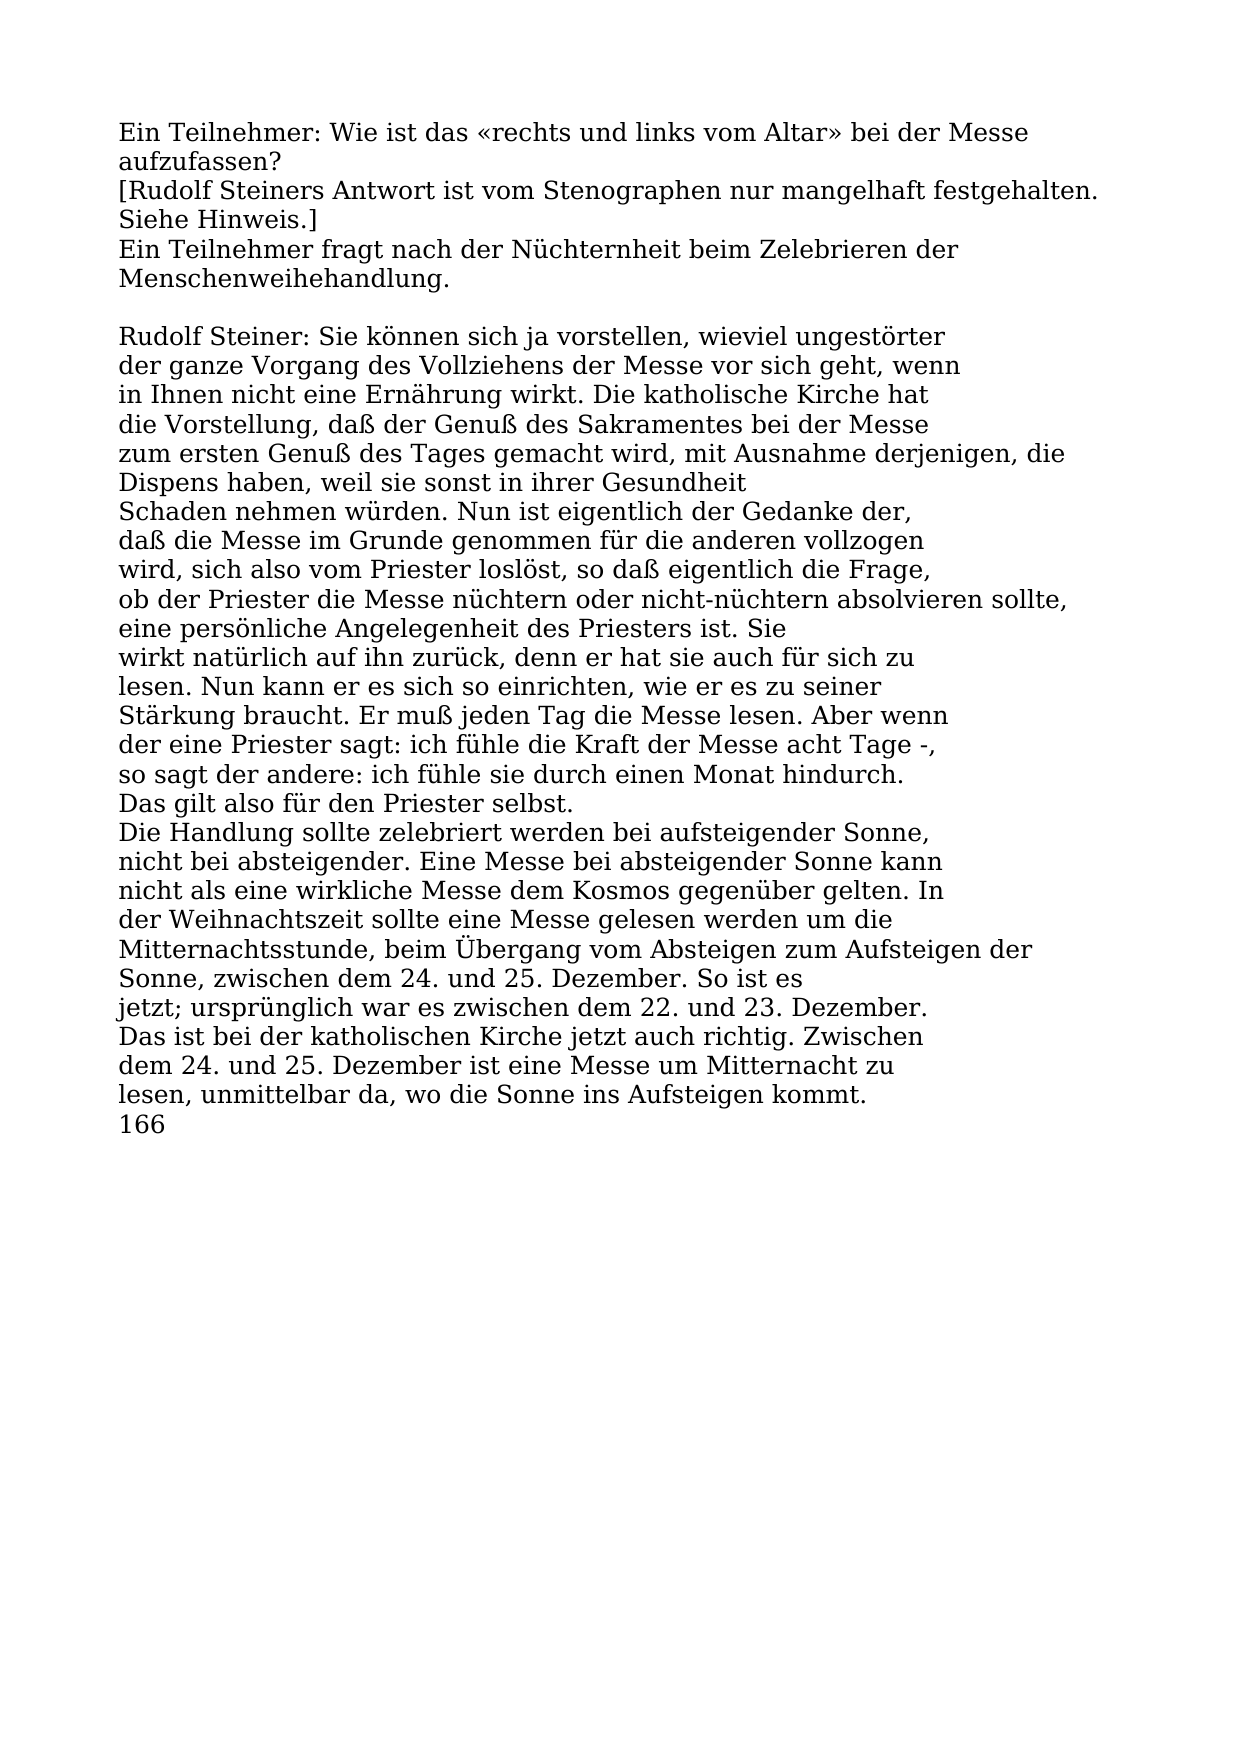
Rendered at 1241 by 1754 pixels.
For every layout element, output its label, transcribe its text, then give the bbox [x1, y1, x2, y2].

text zum ersten Genuß des Tages gemacht wird, mit Ausnahme derjenigen, die Dispens haben, weil sie sonst in ihrer Gesundheit [118, 439, 1122, 497]
text nicht bei absteigender. Eine Messe bei absteigender Sonne kann [118, 847, 1122, 876]
text Mitternachtsstunde, beim Übergang vom Absteigen zum Aufsteigen der Sonne, zwischen dem 24. und 25. Dezember. So ist es [118, 935, 1122, 993]
text der ganze Vorgang des Vollziehens der Messe vor sich geht, wenn [118, 351, 1122, 381]
text daß die Messe im Grunde genommen für die anderen vollzogen [118, 526, 1122, 556]
text in Ihnen nicht eine Ernährung wirkt. Die katholische Kirche hat [118, 381, 1122, 410]
text Die Handlung sollte zelebriert werden bei aufsteigender Sonne, [118, 818, 1122, 847]
text Das ist bei der katholischen Kirche jetzt auch richtig. Zwischen [118, 1022, 1122, 1051]
text so sagt der andere: ich fühle sie durch einen Monat hindurch. [118, 760, 1122, 789]
text wird, sich also vom Priester loslöst, so daß eigentlich die Frage, [118, 556, 1122, 585]
text [Rudolf Steiners Antwort ist vom Stenographen nur mangelhaft festgehalten. [118, 176, 1122, 206]
text Rudolf Steiner: Sie können sich ja vorstellen, wieviel ungestörter [118, 322, 1122, 351]
text lesen, unmittelbar da, wo die Sonne ins Aufsteigen kommt. [118, 1081, 1122, 1110]
text nicht als eine wirkliche Messe dem Kosmos gegenüber gelten. In [118, 876, 1122, 906]
text dem 24. und 25. Dezember ist eine Messe um Mitternacht zu [118, 1051, 1122, 1081]
text wirkt natürlich auf ihn zurück, denn er hat sie auch für sich zu [118, 643, 1122, 672]
text Das gilt also für den Priester selbst. [118, 789, 1122, 818]
text 166 [118, 1110, 1122, 1139]
text die Vorstellung, daß der Genuß des Sakramentes bei der Messe [118, 410, 1122, 439]
text Ein Teilnehmer fragt nach der Nüchternheit beim Zelebrieren der Menschenweihehandlung. [118, 235, 1122, 293]
text Ein Teilnehmer: Wie ist das «rechts und links vom Altar» bei der Messe [118, 118, 1122, 147]
text Stärkung braucht. Er muß jeden Tag die Messe lesen. Aber wenn [118, 701, 1122, 731]
text Siehe Hinweis.] [118, 206, 1122, 235]
text Schaden nehmen würden. Nun ist eigentlich der Gedanke der, [118, 497, 1122, 526]
text der eine Priester sagt: ich fühle die Kraft der Messe acht Tage -, [118, 731, 1122, 760]
text jetzt; ursprünglich war es zwischen dem 22. und 23. Dezember. [118, 993, 1122, 1022]
text der Weihnachtszeit sollte eine Messe gelesen werden um die [118, 906, 1122, 935]
text aufzufassen? [118, 147, 1122, 176]
text lesen. Nun kann er es sich so einrichten, wie er es zu seiner [118, 672, 1122, 701]
text ob der Priester die Messe nüchtern oder nicht-nüchtern absolvieren sollte, eine persönliche Angelegenheit des Priesters ist. Sie [118, 585, 1122, 643]
